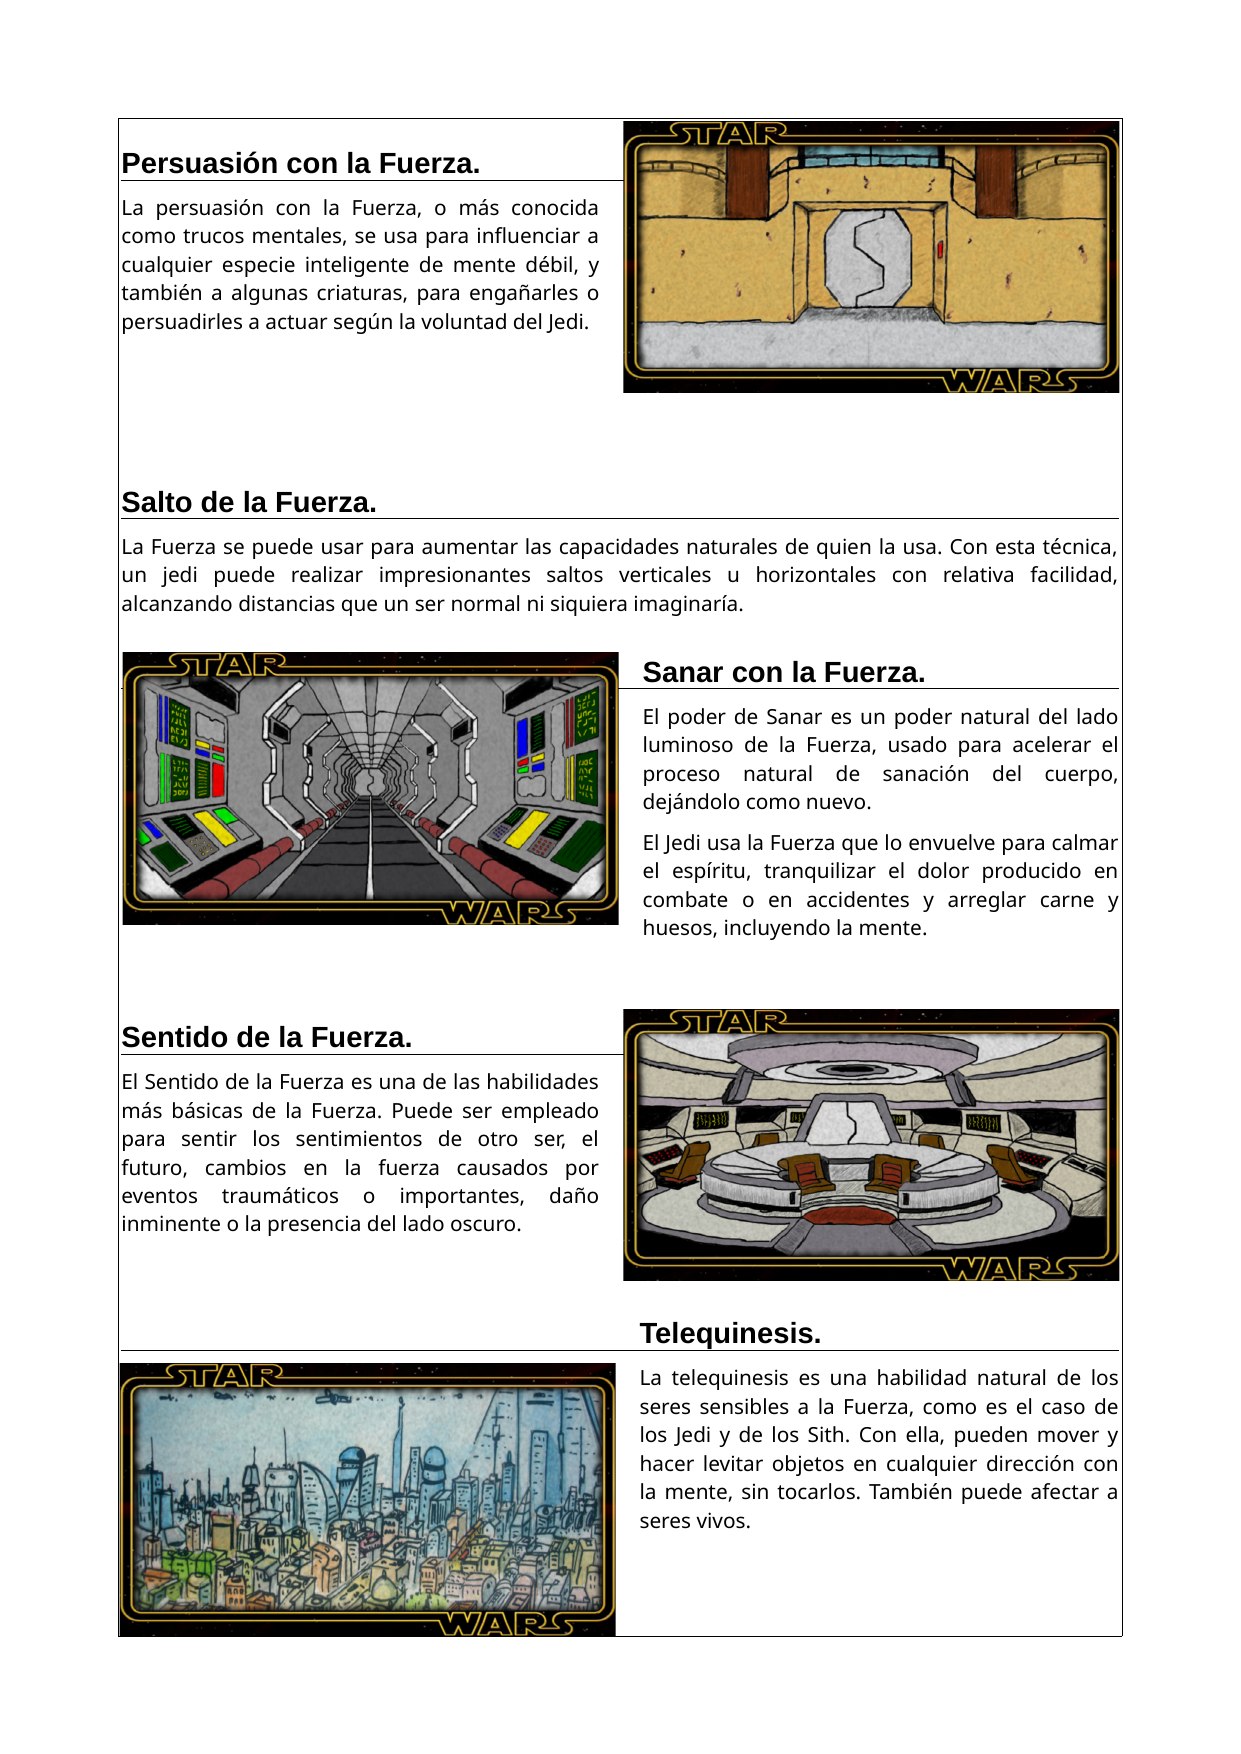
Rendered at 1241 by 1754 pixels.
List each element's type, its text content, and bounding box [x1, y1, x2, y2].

picture [119, 1363, 616, 1636]
picture [623, 1009, 1120, 1281]
text La persuasión con la Fuerza, o más conocida como trucos mentales, se usa para influenciar a cualquier especie inteligente de mente débil, y también a algunas criaturas, para engañarles o persuadirles a actuar según la voluntad del Jedi. [121, 193, 623, 335]
text La Fuerza se puede usar para aumentar las capacidades naturales de quien la usa. Con esta técnica, un jedi puede realizar impresionantes saltos verticales u horizontales con relativa facilidad, alcanzando distancias que un ser normal ni siquiera imaginaría. [121, 532, 1119, 617]
subtitle Sanar con la Fuerza. [619, 655, 1119, 688]
text El poder de Sanar es un poder natural del lado luminoso de la Fuerza, usado para acelerar el proceso natural de sanación del cuerpo, dejándolo como nuevo. [619, 702, 1119, 816]
text La telequinesis es una habilidad natural de los seres sensibles a la Fuerza, como es el caso de los Jedi y de los Sith. Con ella, pueden mover y hacer levitar objetos en cualquier dirección con la mente, sin tocarlos. También puede afectar a seres vivos. [616, 1363, 1119, 1534]
text El Jedi usa la Fuerza que lo envuelve para calmar el espíritu, tranquilizar el dolor producido en combate o en accidentes y arreglar carne y huesos, incluyendo la mente. [121, 828, 1119, 942]
subtitle Sentido de la Fuerza. [121, 1020, 623, 1054]
text El Sentido de la Fuerza es una de las habilidades más básicas de la Fuerza. Puede ser empleado para sentir los sentimientos de otro ser, el futuro, cambios en la fuerza causados por eventos traumáticos o importantes, daño inminente o la presencia del lado oscuro. [121, 1067, 623, 1238]
picture [122, 652, 619, 925]
subtitle Persuasión con la Fuerza. [121, 146, 623, 180]
subtitle Telequinesis. [121, 1316, 1119, 1350]
subtitle Salto de la Fuerza. [121, 485, 1119, 518]
picture [623, 121, 1120, 393]
